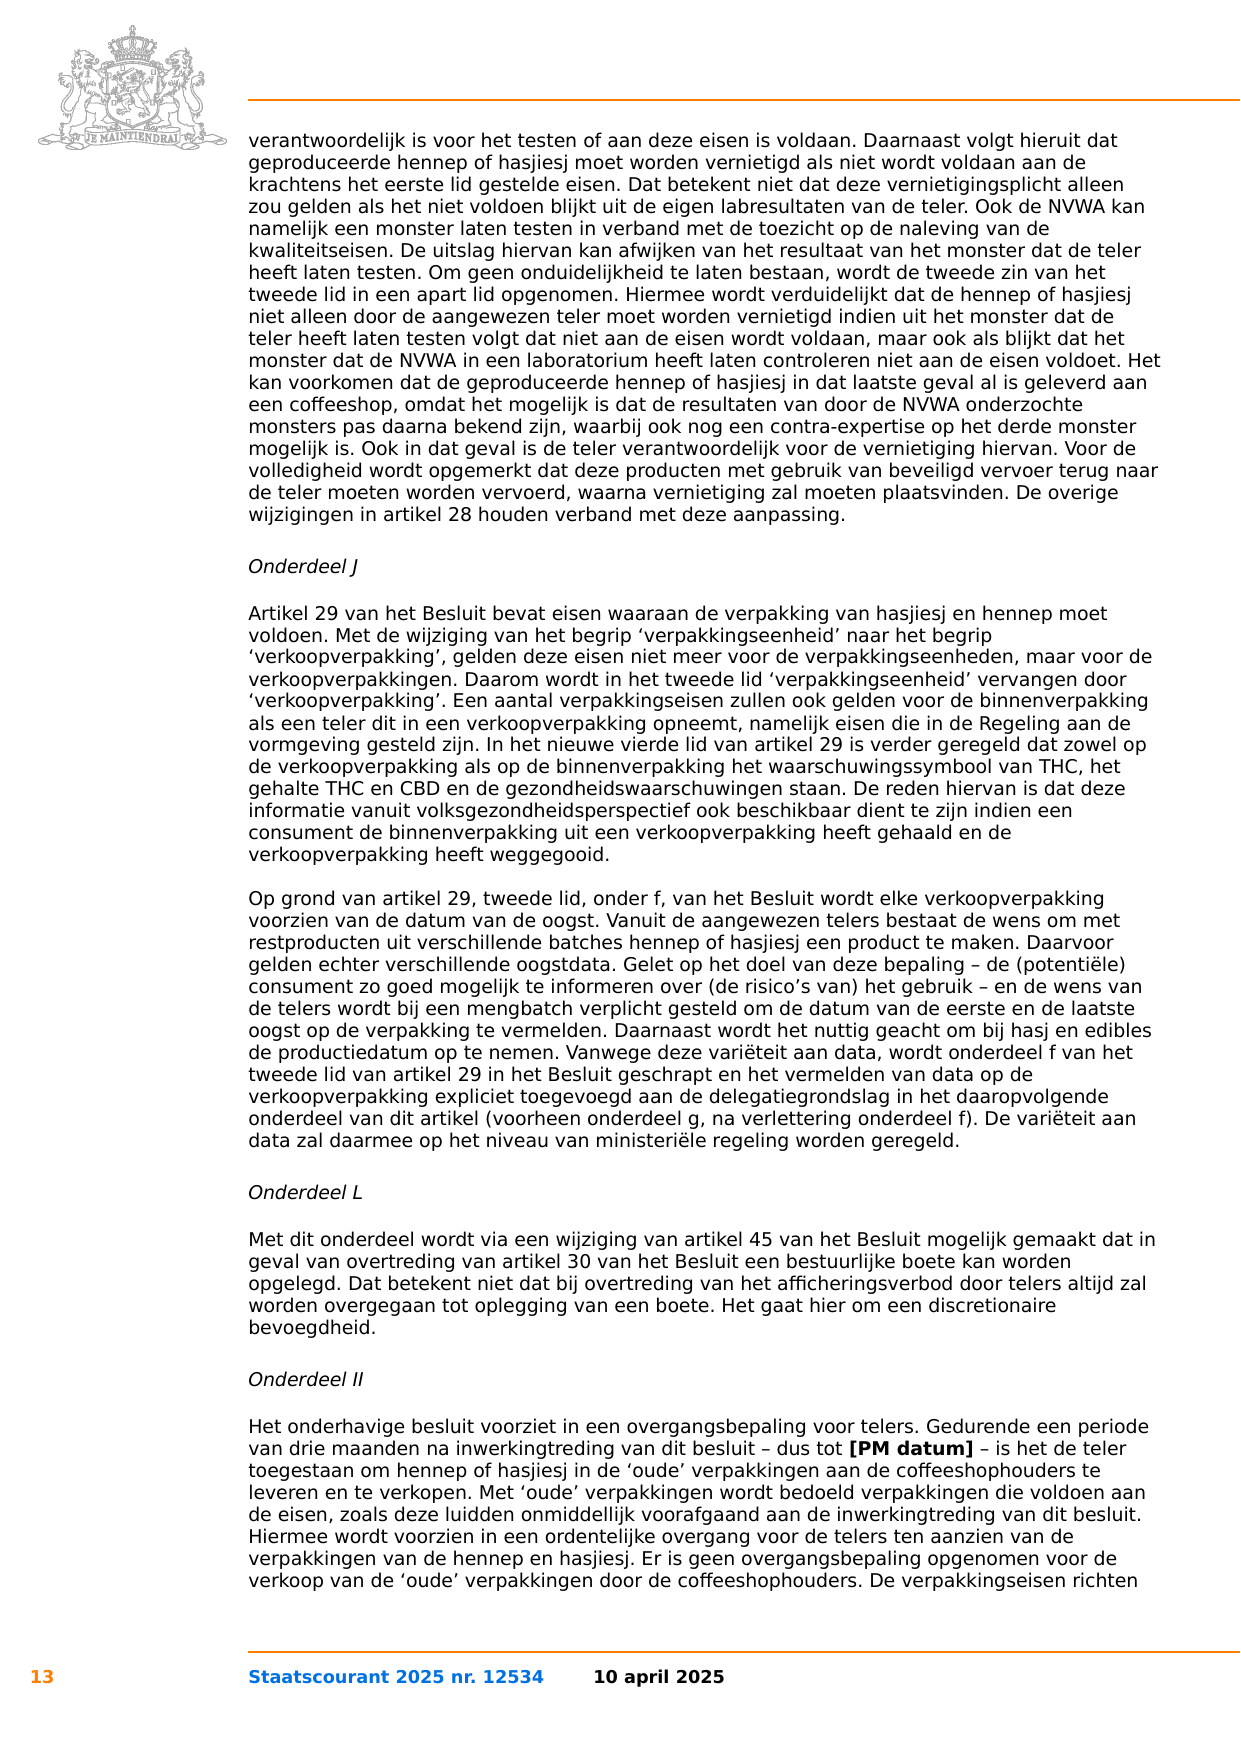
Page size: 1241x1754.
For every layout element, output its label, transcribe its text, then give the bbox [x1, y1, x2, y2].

text verantwoordelijk is voor het testen of aan deze eisen is voldaan. Daarnaast volgt hieruit dat geproduceerde hennep of hasjiesj moet worden vernietigd als niet wordt voldaan aan de krachtens het eerste lid gestelde eisen. Dat betekent niet dat deze vernietigingsplicht alleen zou gelden als het niet voldoen blijkt uit de eigen labresultaten van de teler. Ook de NVWA kan namelijk een monster laten testen in verband met de toezicht op de naleving van de kwaliteitseisen. De uitslag hiervan kan afwijken van het resultaat van het monster dat de teler heeft laten testen. Om geen onduidelijkheid te laten bestaan, wordt de tweede zin van het tweede lid in een apart lid opgenomen. Hiermee wordt verduidelijkt dat de hennep of hasjiesj niet alleen door de aangewezen teler moet worden vernietigd indien uit het monster dat de teler heeft laten testen volgt dat niet aan de eisen wordt voldaan, maar ook als blijkt dat het monster dat de NVWA in een laboratorium heeft laten controleren niet aan de eisen voldoet. Het kan voorkomen dat de geproduceerde hennep of hasjiesj in dat laatste geval al is geleverd aan een coffeeshop, omdat het mogelijk is dat de resultaten van door de NVWA onderzochte monsters pas daarna bekend zijn, waarbij ook nog een contra-expertise op het derde monster mogelijk is. Ook in dat geval is de teler verantwoordelijk voor de vernietiging hiervan. Voor de volledigheid wordt opgemerkt dat deze producten met gebruik van beveiligd vervoer terug naar de teler moeten worden vervoerd, waarna vernietiging zal moeten plaatsvinden. De overige wijzigingen in artikel 28 houden verband met deze aanpassing. [248, 130, 1163, 526]
subtitle Onderdeel L [248, 1182, 1163, 1204]
subtitle Onderdeel J [248, 556, 1163, 577]
subtitle Onderdeel II [248, 1369, 1163, 1391]
text Het onderhavige besluit voorziet in een overgangsbepaling voor telers. Gedurende een periode van drie maanden na inwerkingtreding van dit besluit – dus tot [PM datum] – is het de teler toegestaan om hennep of hasjiesj in de ‘oude’ verpakkingen aan de coffeeshophouders te leveren en te verkopen. Met ‘oude’ verpakkingen wordt bedoeld verpakkingen die voldoen aan de eisen, zoals deze luidden onmiddellijk voorafgaand aan de inwerkingtreding van dit besluit. Hiermee wordt voorzien in een ordentelijke overgang voor de telers ten aanzien van de verpakkingen van de hennep en hasjiesj. Er is geen overgangsbepaling opgenomen voor de verkoop van de ‘oude’ verpakkingen door de coffeeshophouders. De verpakkingseisen richten [248, 1416, 1163, 1592]
text Op grond van artikel 29, tweede lid, onder f, van het Besluit wordt elke verkoopverpakking voorzien van de datum van de oogst. Vanuit de aangewezen telers bestaat de wens om met restproducten uit verschillende batches hennep of hasjiesj een product te maken. Daarvoor gelden echter verschillende oogstdata. Gelet op het doel van deze bepaling – de (potentiële) consument zo goed mogelijk te informeren over (de risico’s van) het gebruik – en de wens van de telers wordt bij een mengbatch verplicht gesteld om de datum van de eerste en de laatste oogst op de verpakking te vermelden. Daarnaast wordt het nuttig geacht om bij hasj en edibles de productiedatum op te nemen. Vanwege deze variëteit aan data, wordt onderdeel f van het tweede lid van artikel 29 in het Besluit geschrapt en het vermelden van data op de verkoopverpakking expliciet toegevoegd aan de delegatiegrondslag in het daaropvolgende onderdeel van dit artikel (voorheen onderdeel g, na verlettering onderdeel f). De variëteit aan data zal daarmee op het niveau van ministeriële regeling worden geregeld. [248, 888, 1163, 1152]
picture [38, 25, 227, 150]
text Met dit onderdeel wordt via een wijziging van artikel 45 van het Besluit mogelijk gemaakt dat in geval van overtreding van artikel 30 van het Besluit een bestuurlijke boete kan worden opgelegd. Dat betekent niet dat bij overtreding van het afficheringsverbod door telers altijd zal worden overgegaan tot oplegging van een boete. Het gaat hier om een discretionaire bevoegdheid. [248, 1229, 1163, 1339]
text Artikel 29 van het Besluit bevat eisen waaraan de verpakking van hasjiesj en hennep moet voldoen. Met de wijziging van het begrip ‘verpakkingseenheid’ naar het begrip ‘verkoopverpakking’, gelden deze eisen niet meer voor de verpakkingseenheden, maar voor de verkoopverpakkingen. Daarom wordt in het tweede lid ‘verpakkingseenheid’ vervangen door ‘verkoopverpakking’. Een aantal verpakkingseisen zullen ook gelden voor de binnenverpakking als een teler dit in een verkoopverpakking opneemt, namelijk eisen die in de Regeling aan de vormgeving gesteld zijn. In het nieuwe vierde lid van artikel 29 is verder geregeld dat zowel op de verkoopverpakking als op de binnenverpakking het waarschuwingssymbool van THC, het gehalte THC en CBD en de gezondheidswaarschuwingen staan. De reden hiervan is dat deze informatie vanuit volksgezondheidsperspectief ook beschikbaar dient te zijn indien een consument de binnenverpakking uit een verkoopverpakking heeft gehaald en de verkoopverpakking heeft weggegooid. [248, 602, 1163, 866]
